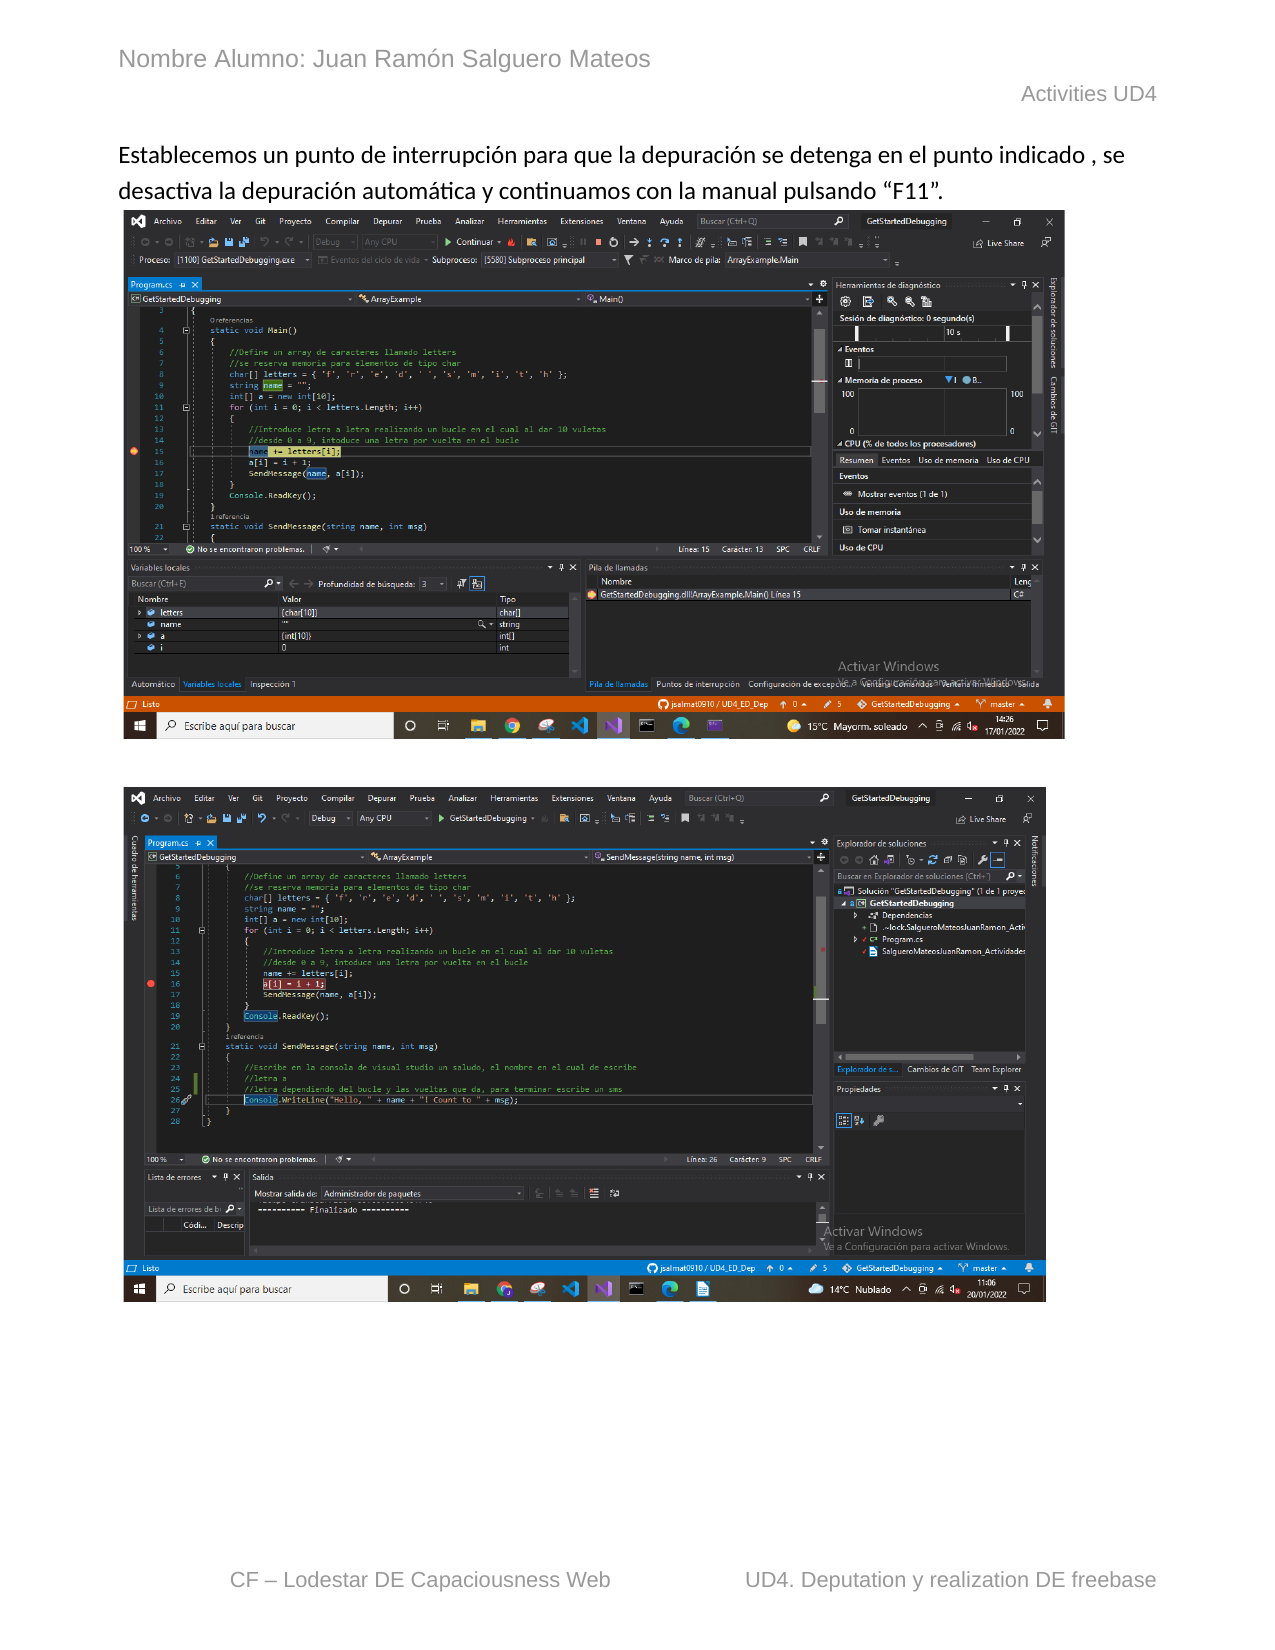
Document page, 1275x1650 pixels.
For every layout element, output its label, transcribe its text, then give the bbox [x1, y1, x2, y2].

picture [123, 787, 1046, 1302]
picture [123, 210, 1065, 739]
text Establecemos un punto de interrupción para que la depuración se detenga en el punto indicado , se desactiva la depuración automática y continuamos con la manual pulsando “F11”. [118, 139, 1157, 206]
